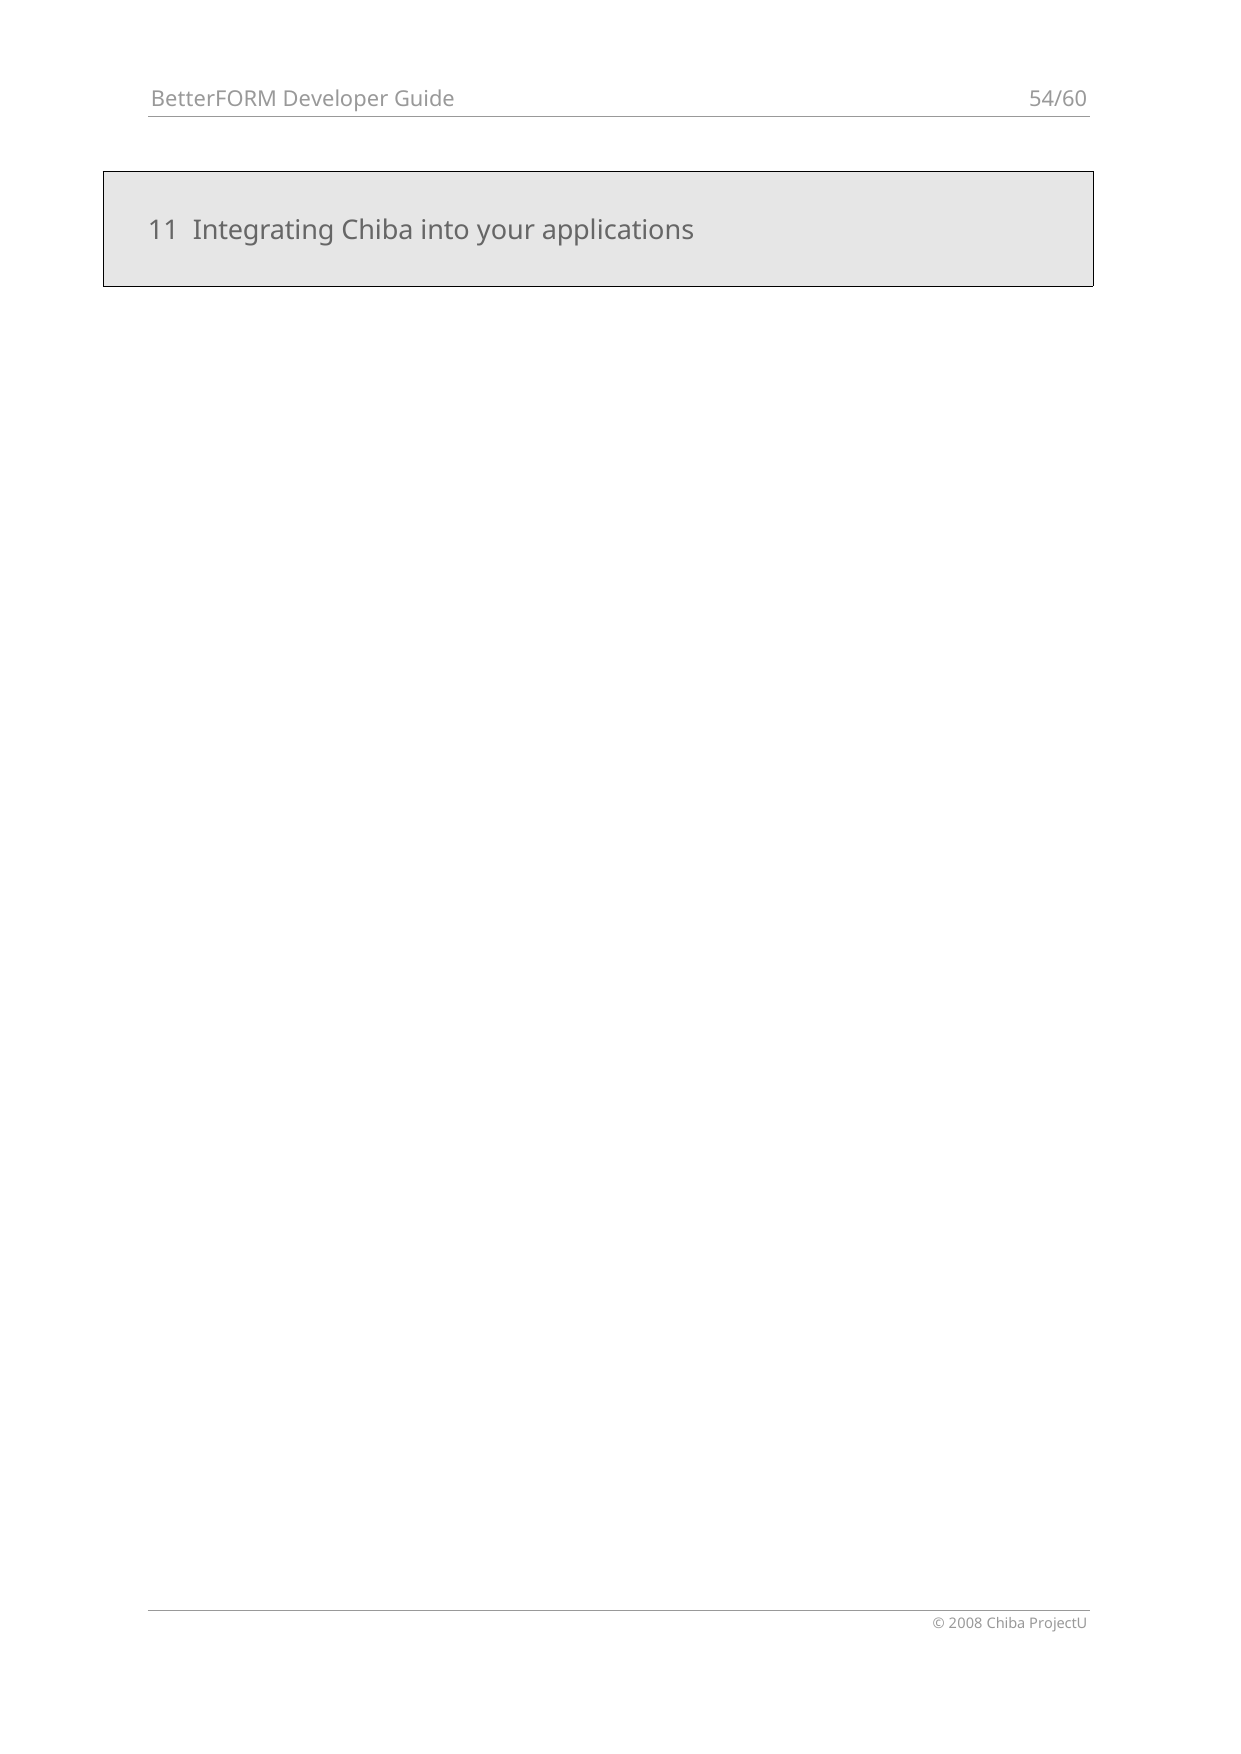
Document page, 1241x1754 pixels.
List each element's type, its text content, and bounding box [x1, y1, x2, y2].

subtitle Integrating Chiba into your applications [104, 172, 1093, 286]
